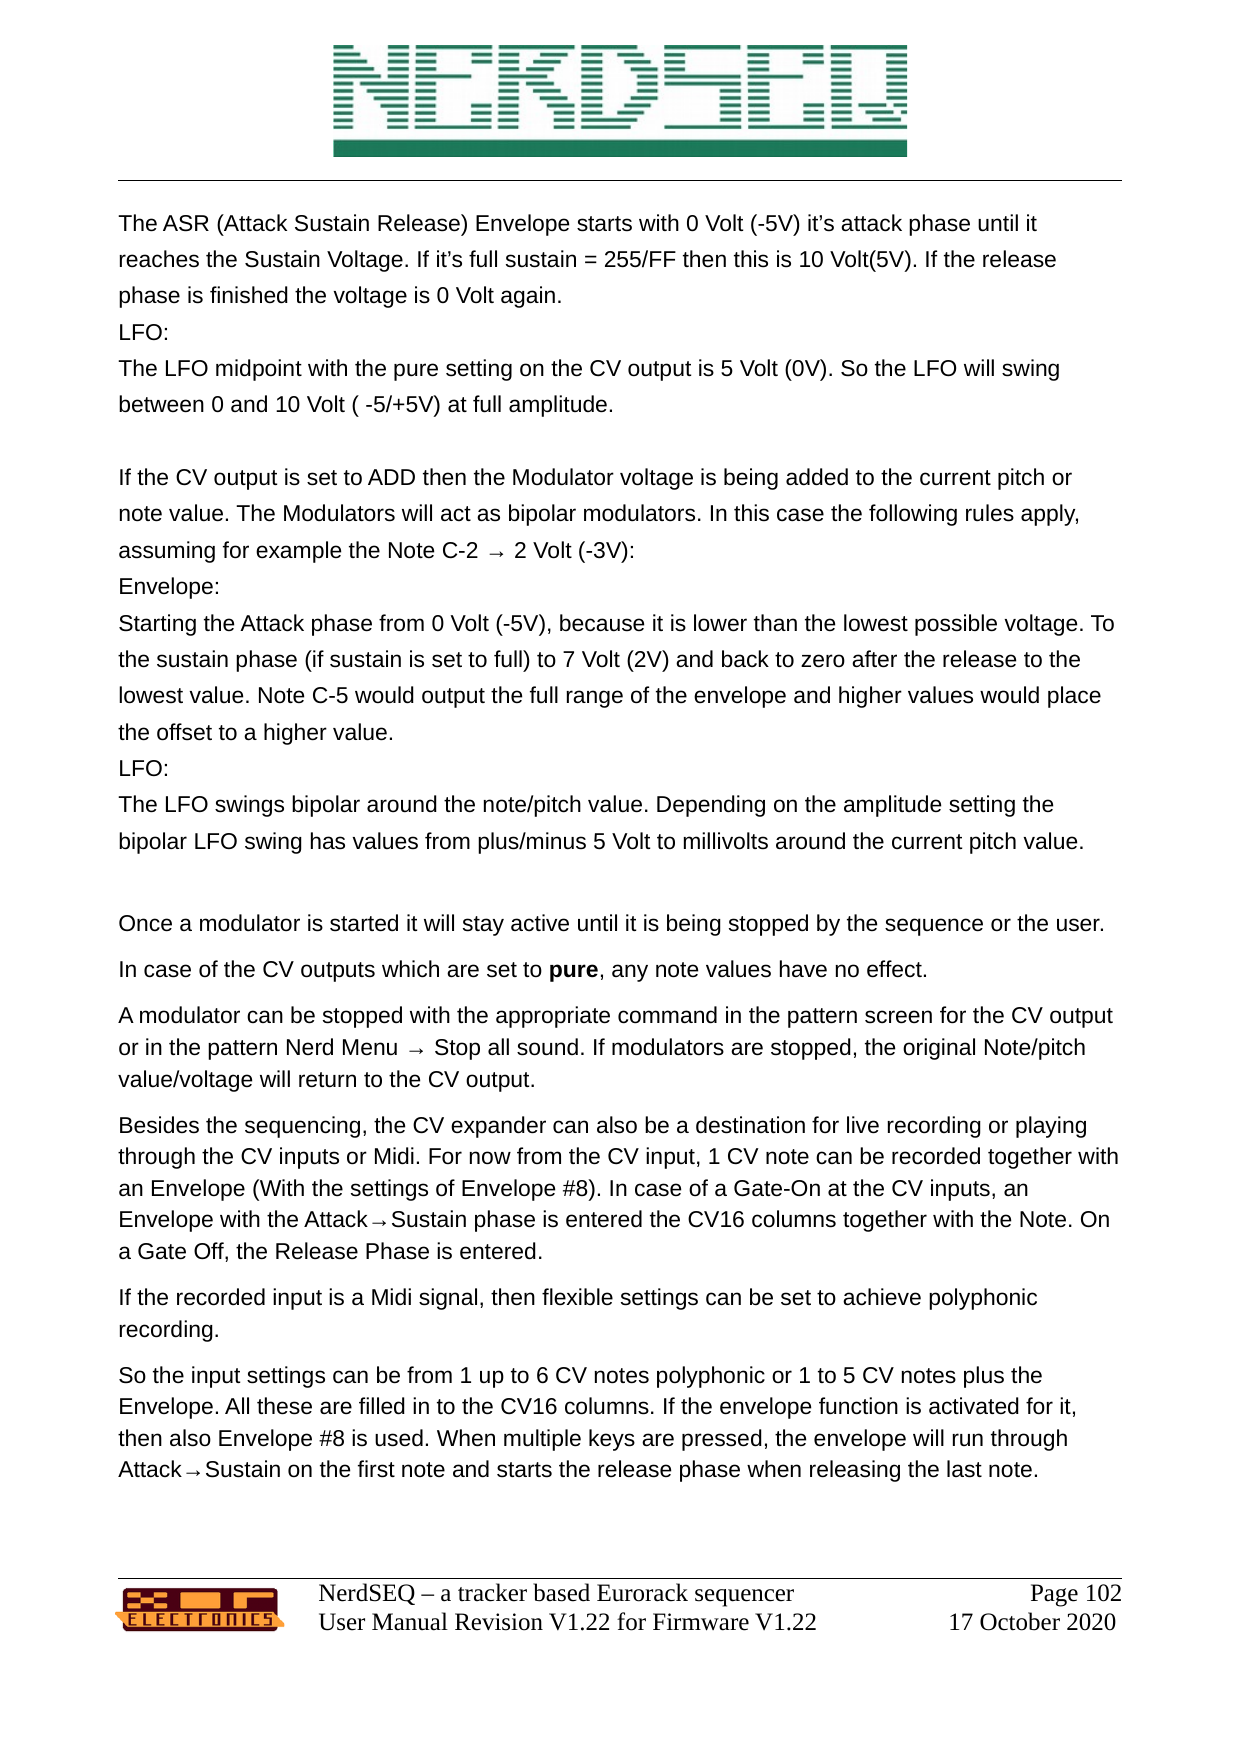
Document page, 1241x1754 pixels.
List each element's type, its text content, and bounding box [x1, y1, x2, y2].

text The LFO midpoint with the pure setting on the CV output is 5 Volt (0V). So the LFO will swing between 0 and 10 Volt ( -5/+5V) at full amplitude. [118, 355, 1122, 418]
text Once a modulator is started it will stay active until it is being stopped by the sequence or the user. [118, 910, 1122, 936]
text So the input settings can be from 1 up to 6 CV notes polyphonic or 1 to 5 CV notes plus the Envelope. All these are filled in to the CV16 columns. If the envelope function is activated for it, then also Envelope #8 is used. When multiple keys are pressed, the envelope will run through Attack→Sustain on the first note and starts the release phase when releasing the last note. [118, 1362, 1122, 1483]
text LFO: [118, 755, 1122, 781]
picture [333, 45, 908, 157]
text The ASR (Attack Sustain Release) Envelope starts with 0 Volt (-5V) it’s attack phase until it reaches the Sustain Voltage. If it’s full sustain = 255/FF then this is 10 Volt(5V). If the release phase is finished the voltage is 0 Volt again. [118, 209, 1122, 309]
text If the recorded input is a Midi signal, then flexible settings can be set to achieve polyphonic recording. [118, 1284, 1122, 1342]
text Starting the Attack phase from 0 Volt (-5V), because it is lower than the lowest possible voltage. To the sustain phase (if sustain is set to full) to 7 Volt (2V) and back to zero after the release to the lowest value. Note C-5 would output the full range of the envelope and higher values would place the offset to a higher value. [118, 609, 1122, 745]
text LFO: [118, 319, 1122, 345]
text Envelope: [118, 573, 1122, 599]
text Besides the sequencing, the CV expander can also be a destination for live recording or playing through the CV inputs or Midi. For now from the CV input, 1 CV note can be recorded together with an Envelope (With the settings of Envelope #8). In case of a Gate-On at the CV inputs, an Envelope with the Attack→Sustain phase is entered the CV16 columns together with the Note. On a Gate Off, the Release Phase is entered. [118, 1112, 1122, 1264]
picture [115, 1584, 285, 1634]
text A modulator can be stopped with the appropriate command in the pattern screen for the CV output or in the pattern Nerd Menu → Stop all sound. If modulators are stopped, the original Note/pitch value/voltage will return to the CV output. [118, 1002, 1122, 1092]
text If the CV output is set to ADD then the Modulator voltage is being added to the current pitch or note value. The Modulators will act as bipolar modulators. In this case the following rules apply, assuming for example the Note C-2 → 2 Volt (-3V): [118, 464, 1122, 563]
text The LFO swings bipolar around the note/pitch value. Depending on the amplitude setting the bipolar LFO swing has values from plus/minus 5 Volt to millivolts around the current pitch value. [118, 791, 1122, 854]
text In case of the CV outputs which are set to pure, any note values have no effect. [118, 956, 1122, 983]
